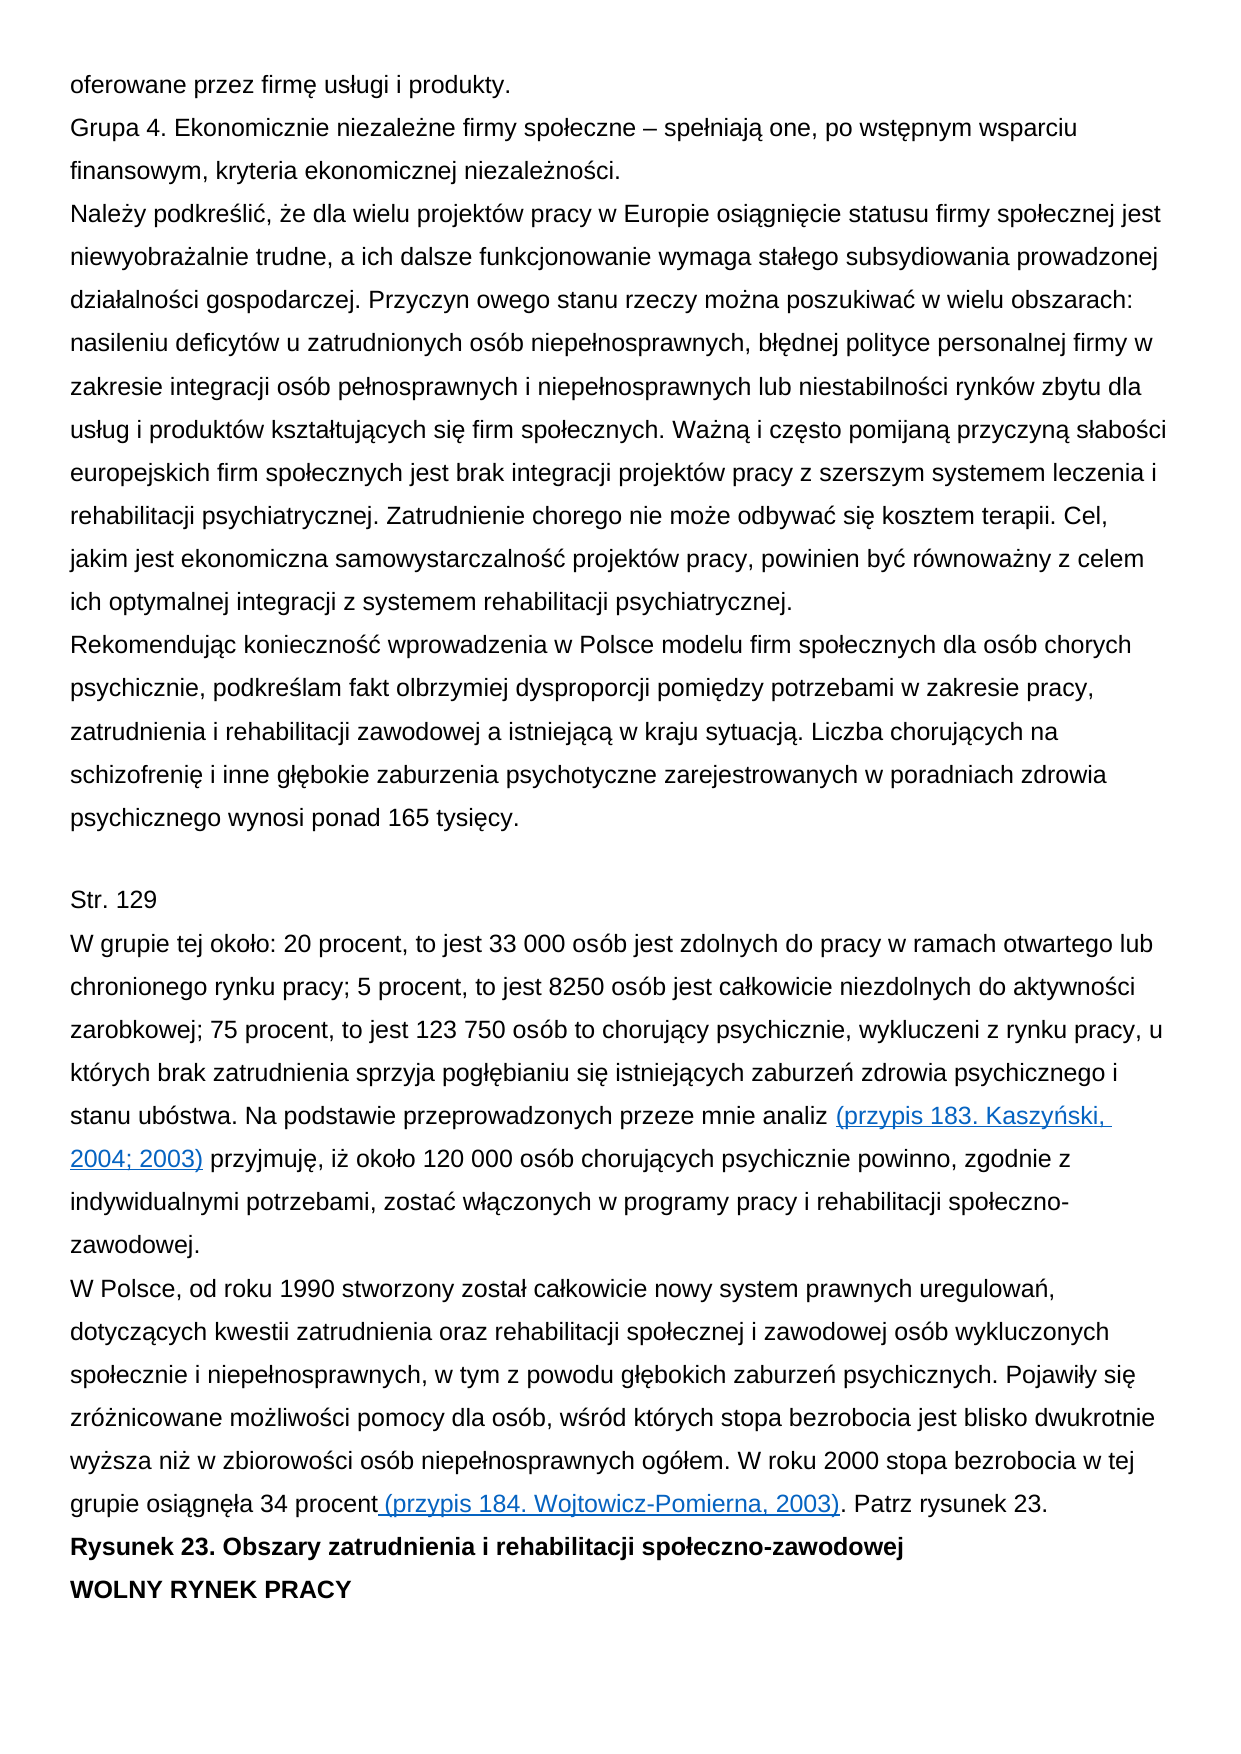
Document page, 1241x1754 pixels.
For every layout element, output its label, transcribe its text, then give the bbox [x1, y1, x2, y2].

text WOLNY RYNEK PRACY [70, 1575, 1171, 1604]
text Rysunek 23. Obszary zatrudnienia i rehabilitacji społeczno-zawodowej [70, 1532, 1171, 1561]
text Rekomendując konieczność wprowadzenia w Polsce modelu firm społecznych dla osób chorych psychicznie, podkreślam fakt olbrzymiej dysproporcji pomiędzy potrzebami w zakresie pracy, zatrudnienia i rehabilitacji zawodowej a istniejącą w kraju sytuacją. Liczba chorujących na schizofrenię i inne głębokie zaburzenia psychotyczne zarejestrowanych w poradniach zdrowia psychicznego wynosi ponad 165 tysięcy. [70, 630, 1171, 832]
text Str. 129 [70, 885, 1171, 914]
text W Polsce, od roku 1990 stworzony został całkowicie nowy system prawnych uregulowań, dotyczących kwestii zatrudnienia oraz rehabilitacji społecznej i zawodowej osób wykluczonych społecznie i niepełnosprawnych, w tym z powodu głębokich zaburzeń psychicznych. Pojawiły się zróżnicowane możliwości pomocy dla osób, wśród których stopa bezrobocia jest blisko dwukrotnie wyższa niż w zbiorowości osób niepełnosprawnych ogółem. W roku 2000 stopa bezrobocia w tej grupie osiągnęła 34 procent (przypis 184. Wojtowicz-Pomierna, 2003). Patrz rysunek 23. [70, 1273, 1171, 1518]
text W grupie tej około: 20 procent, to jest 33 000 osób jest zdolnych do pracy w ramach otwartego lub chronionego rynku pracy; 5 procent, to jest 8250 osób jest całkowicie niezdolnych do aktywności zarobkowej; 75 procent, to jest 123 750 osób to chorujący psychicznie, wykluczeni z rynku pracy, u których brak zatrudnienia sprzyja pogłębianiu się istniejących zaburzeń zdrowia psychicznego i stanu ubóstwa. Na podstawie przeprowadzonych przeze mnie analiz (przypis 183. Kaszyński, 2004; 2003) przyjmuję, iż około 120 000 osób chorujących psychicznie powinno, zgodnie z indywidualnymi potrzebami, zostać włączonych w programy pracy i rehabilitacji społeczno-zawodowej. [70, 928, 1171, 1259]
text Należy podkreślić, że dla wielu projektów pracy w Europie osiągnięcie statusu firmy społecznej jest niewyobrażalnie trudne, a ich dalsze funkcjonowanie wymaga stałego subsydiowania prowadzonej działalności gospodarczej. Przyczyn owego stanu rzeczy można poszukiwać w wielu obszarach: nasileniu deficytów u zatrudnionych osób niepełnosprawnych, błędnej polityce personalnej firmy w zakresie integracji osób pełnosprawnych i niepełnosprawnych lub niestabilności rynków zbytu dla usług i produktów kształtujących się firm społecznych. Ważną i często pomijaną przyczyną słabości europejskich firm społecznych jest brak integracji projektów pracy z szerszym systemem leczenia i rehabilitacji psychiatrycznej. Zatrudnienie chorego nie może odbywać się kosztem terapii. Cel, jakim jest ekonomiczna samowystarczalność projektów pracy, powinien być równoważny z celem ich optymalnej integracji z systemem rehabilitacji psychiatrycznej. [70, 199, 1171, 616]
text oferowane przez firmę usługi i produkty. [70, 70, 1171, 98]
text Grupa 4. Ekonomicznie niezależne firmy społeczne – spełniają one, po wstępnym wsparciu finansowym, kryteria ekonomicznej niezależności. [70, 113, 1171, 185]
